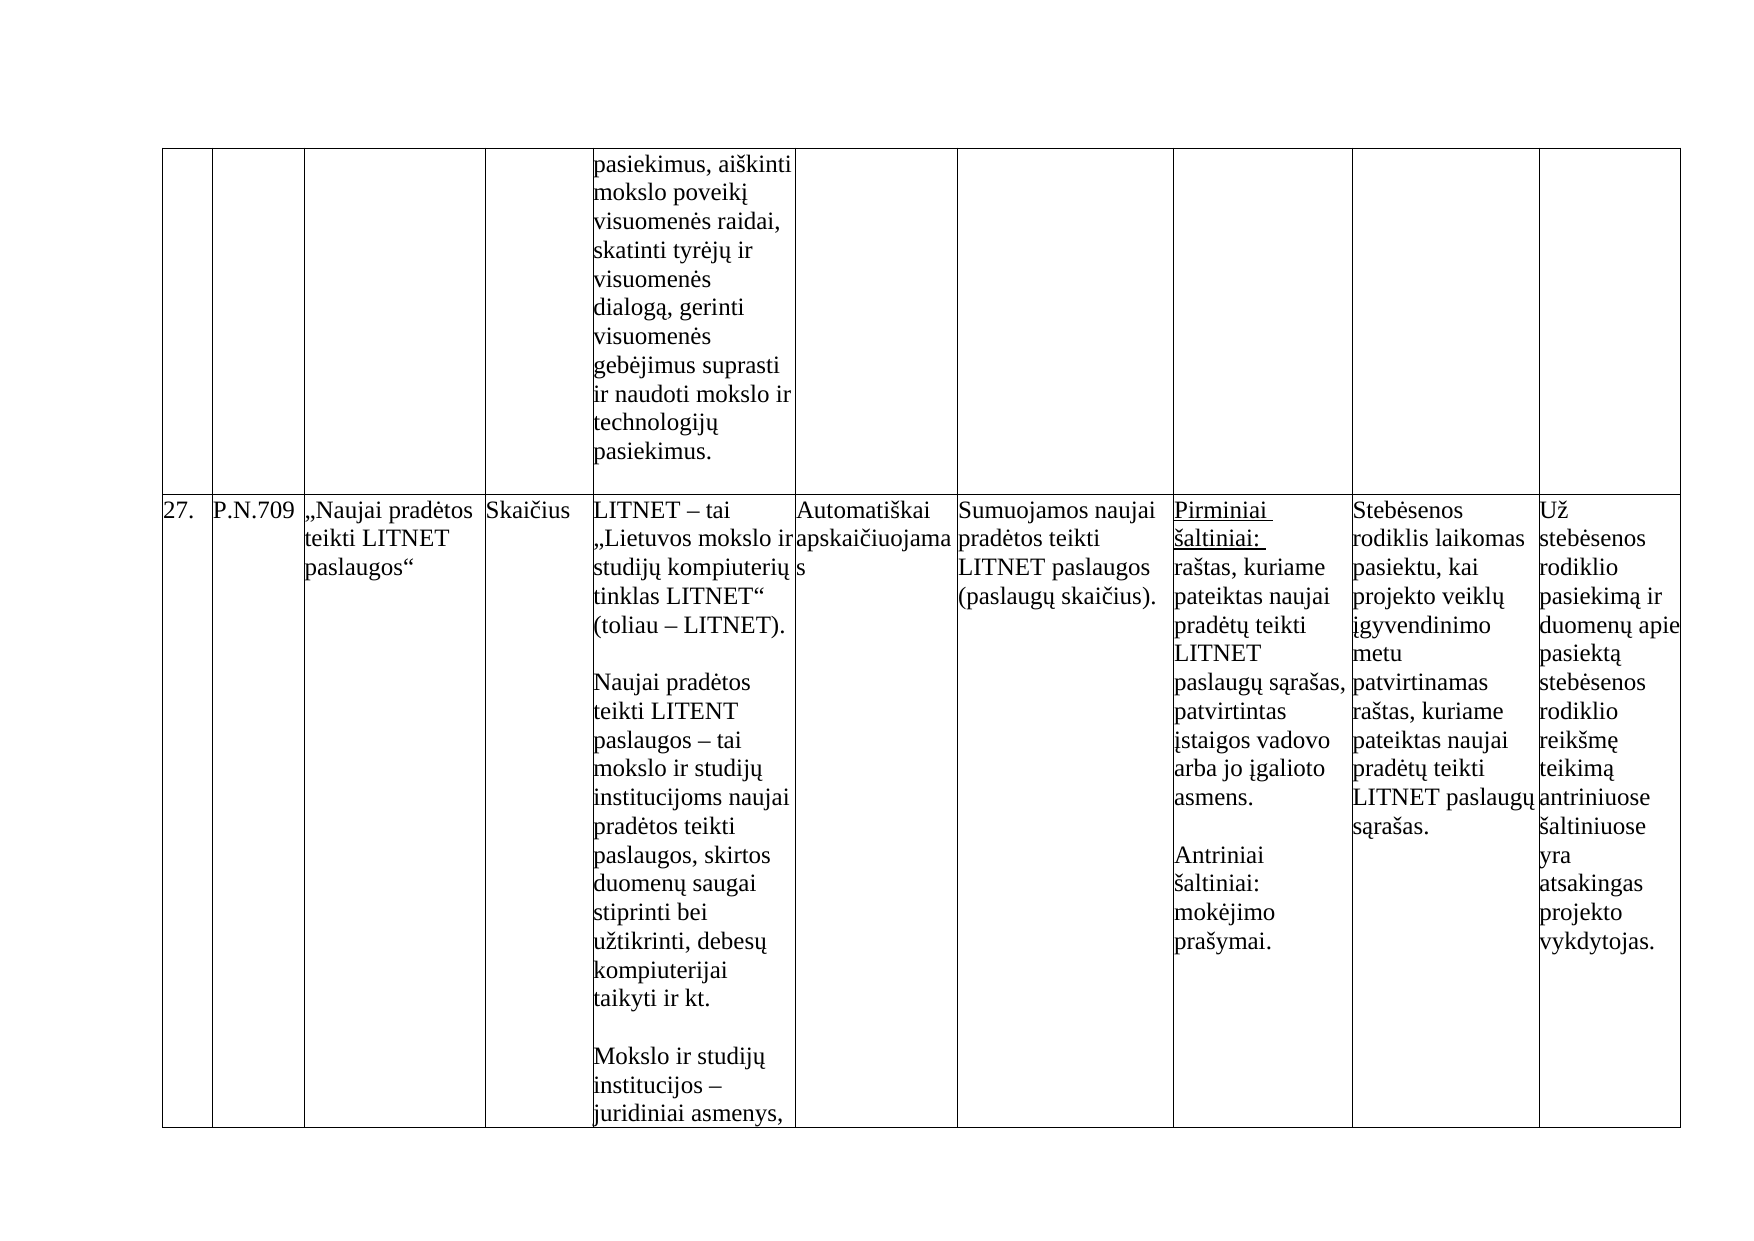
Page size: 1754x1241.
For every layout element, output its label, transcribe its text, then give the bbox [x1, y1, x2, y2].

table_cell Sumuojamos naujai pradėtos teikti LITNET paslaugos (paslaugų skaičius). [958, 495, 1173, 1127]
table_cell 27. [163, 495, 212, 1127]
table_cell „Naujai pradėtos teikti LITNET paslaugos“ [305, 495, 485, 1127]
table_cell [305, 149, 485, 494]
table_cell P.N.709 [213, 495, 304, 1127]
table_cell [163, 149, 212, 494]
table_cell [1540, 149, 1680, 494]
table_cell [486, 149, 593, 494]
table_cell [1174, 149, 1352, 494]
table_cell pasiekimus, aiškinti mokslo poveikį visuomenės raidai, skatinti tyrėjų ir visuomenės dialogą, gerinti visuomenės gebėjimus suprasti ir naudoti mokslo ir technologijų pasiekimus. [594, 149, 795, 494]
table_cell Skaičius [486, 495, 593, 1127]
table_cell [958, 149, 1173, 494]
table_cell [213, 149, 304, 494]
table_cell [796, 149, 957, 494]
table_cell LITNET – tai „Lietuvos mokslo ir studijų kompiuterių tinklas LITNET“ (toliau – LITNET). Naujai pradėtos teikti LITENT paslaugos – tai mokslo ir studijų institucijoms naujai pradėtos teikti paslaugos, skirtos duomenų saugai stiprinti bei užtikrinti, debesų kompiuterijai taikyti ir kt. Mokslo ir studijų institucijos – juridiniai asmenys, [594, 495, 795, 1127]
table_cell Pirminiai šaltiniai: raštas, kuriame pateiktas naujai pradėtų teikti LITNET paslaugų sąrašas, patvirtintas įstaigos vadovo arba jo įgalioto asmens. Antriniai šaltiniai: mokėjimo prašymai. [1174, 495, 1352, 1127]
table_cell Už stebėsenos rodiklio pasiekimą ir duomenų apie pasiektą stebėsenos rodiklio reikšmę teikimą antriniuose šaltiniuose yra atsakingas projekto vykdytojas. [1540, 495, 1680, 1127]
table_cell Automatiškai apskaičiuojamas [796, 495, 957, 1127]
table_cell Stebėsenos rodiklis laikomas pasiektu, kai projekto veiklų įgyvendinimo metu patvirtinamas raštas, kuriame pateiktas naujai pradėtų teikti LITNET paslaugų sąrašas. [1353, 495, 1539, 1127]
table_cell [1353, 149, 1539, 494]
